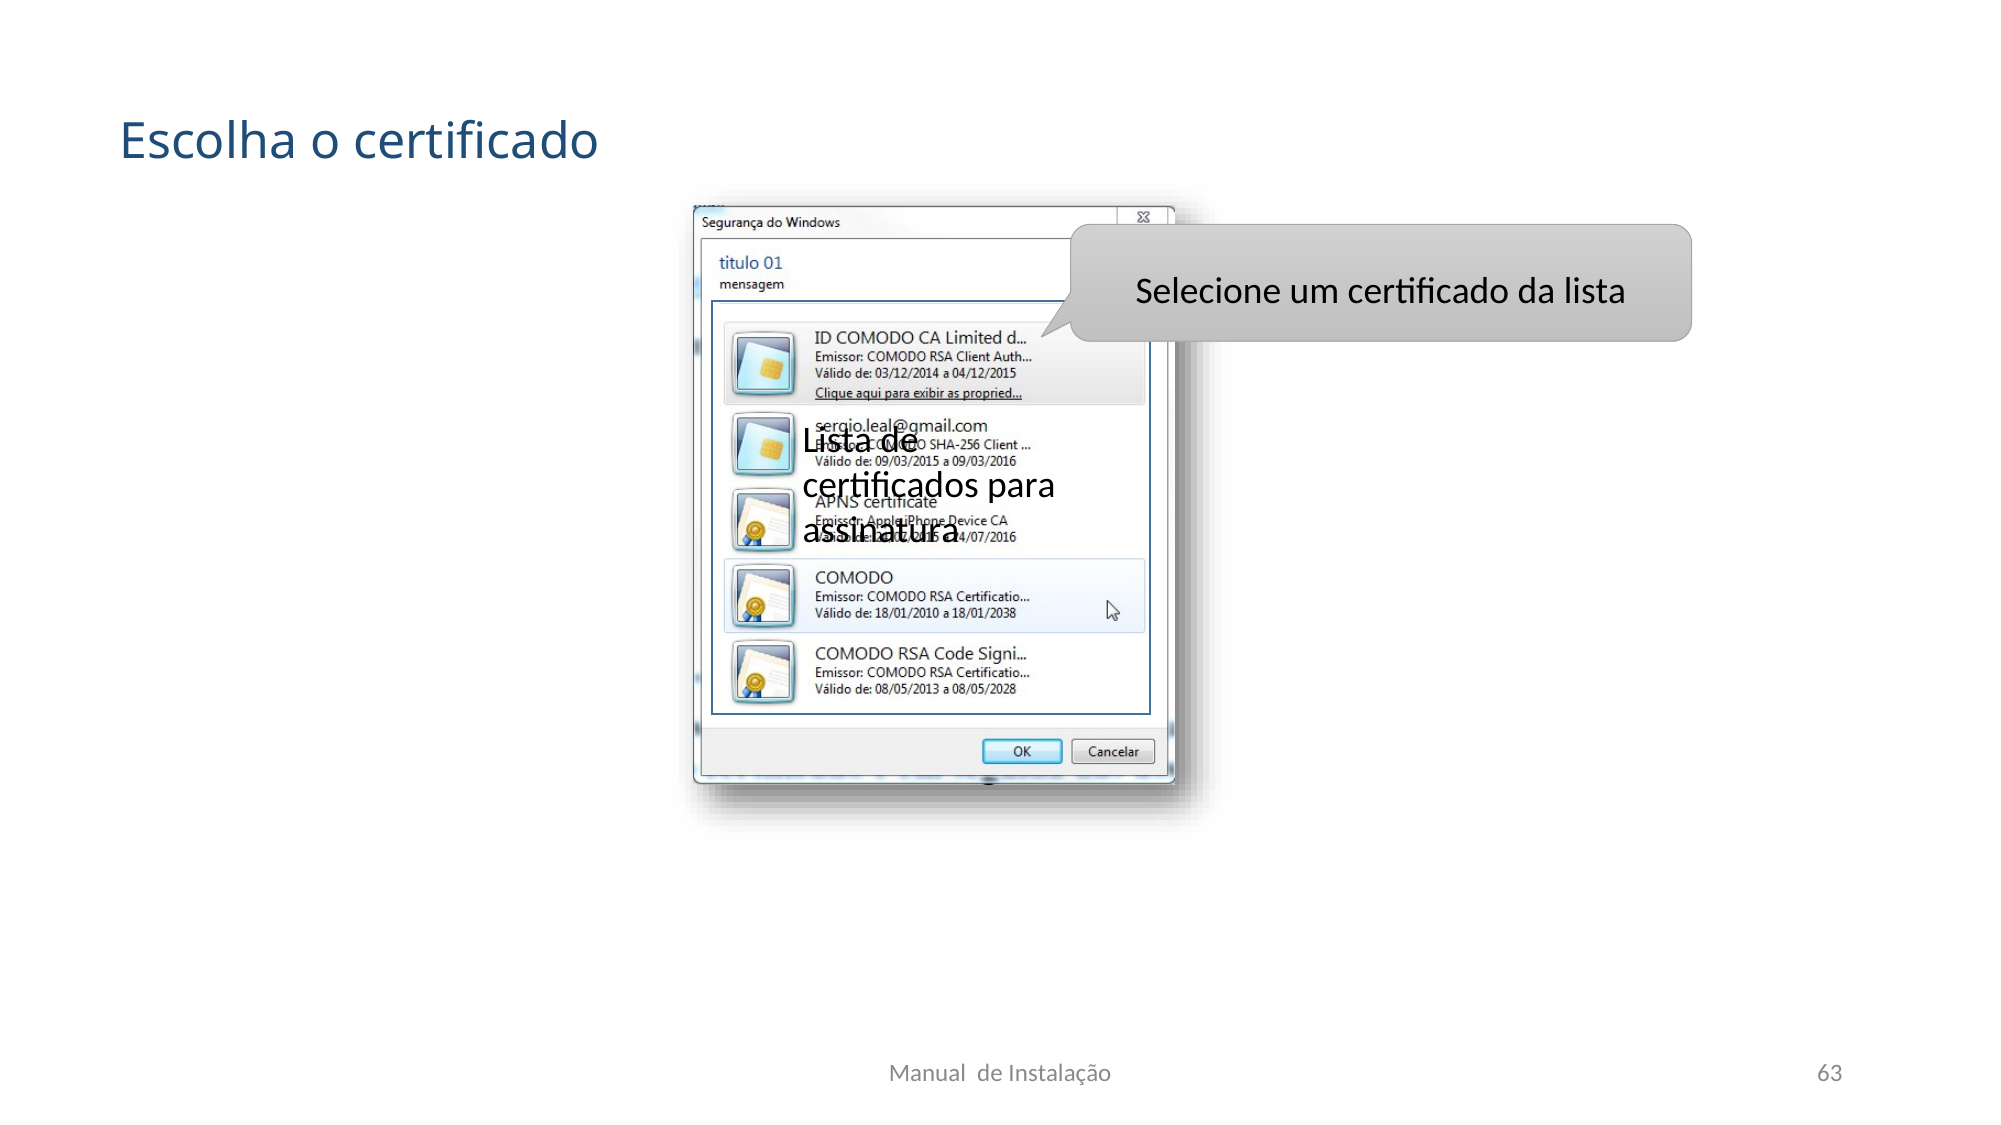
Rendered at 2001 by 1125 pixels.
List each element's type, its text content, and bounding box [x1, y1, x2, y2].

subtitle Escolha o certificado [119, 106, 1842, 174]
